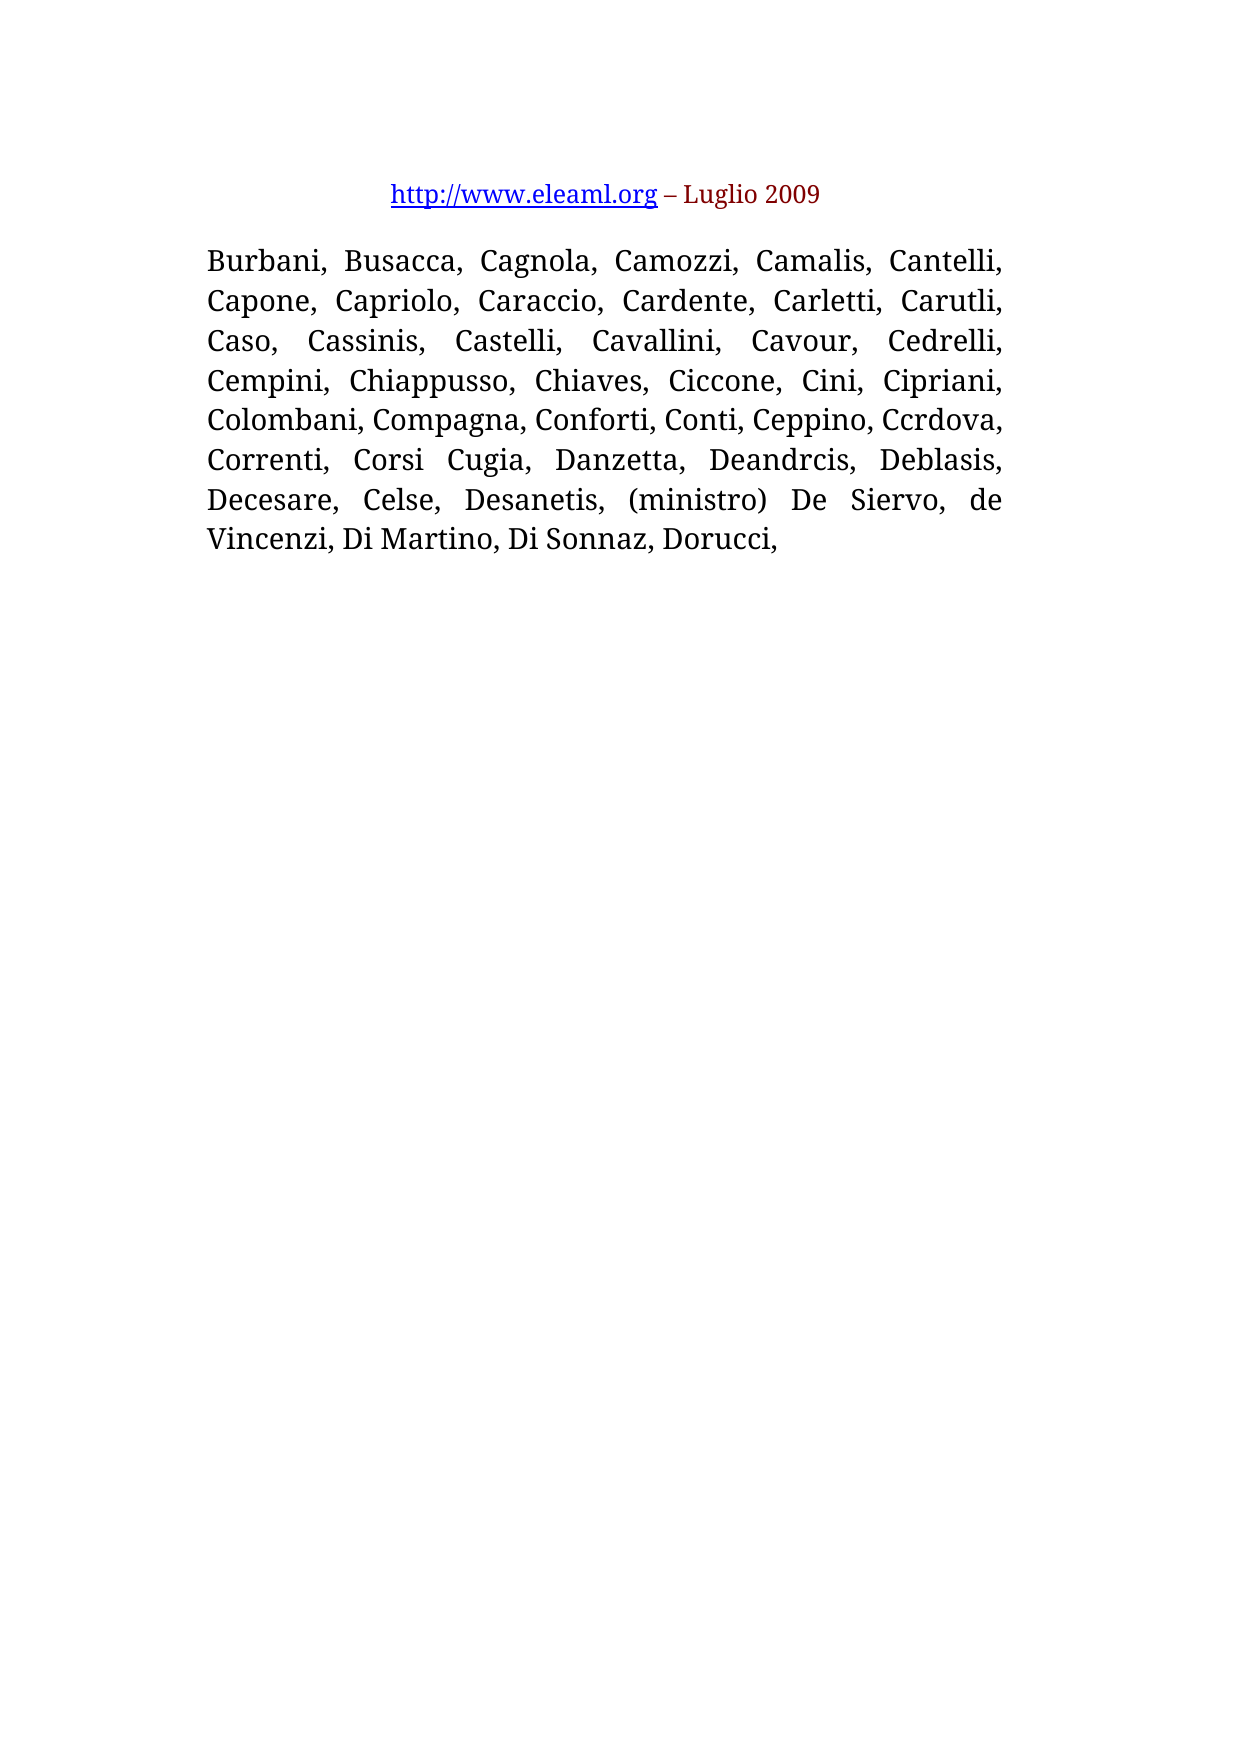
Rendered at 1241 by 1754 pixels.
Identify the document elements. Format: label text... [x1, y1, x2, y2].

text Burbani, Busacca, Cagnola, Camozzi, Camalis, Cantelli, Capone, Capriolo, Caraccio, Cardente, Carletti, Carutli, Caso, Cassinis, Castelli, Cavallini, Cavour, Cedrelli, Cempini, Chiappusso, Chiaves, Ciccone, Cini, Cipriani, Colombani, Compagna, Conforti, Conti, Ceppino, Ccrdova, Correnti, Corsi Cugia, Danzetta, Deandrcis, Deblasis, Decesare, Celse, Desanetis, (ministro) De Siervo, de Vincenzi, Di Martino, Di Sonnaz, Dorucci, [207, 241, 1004, 558]
